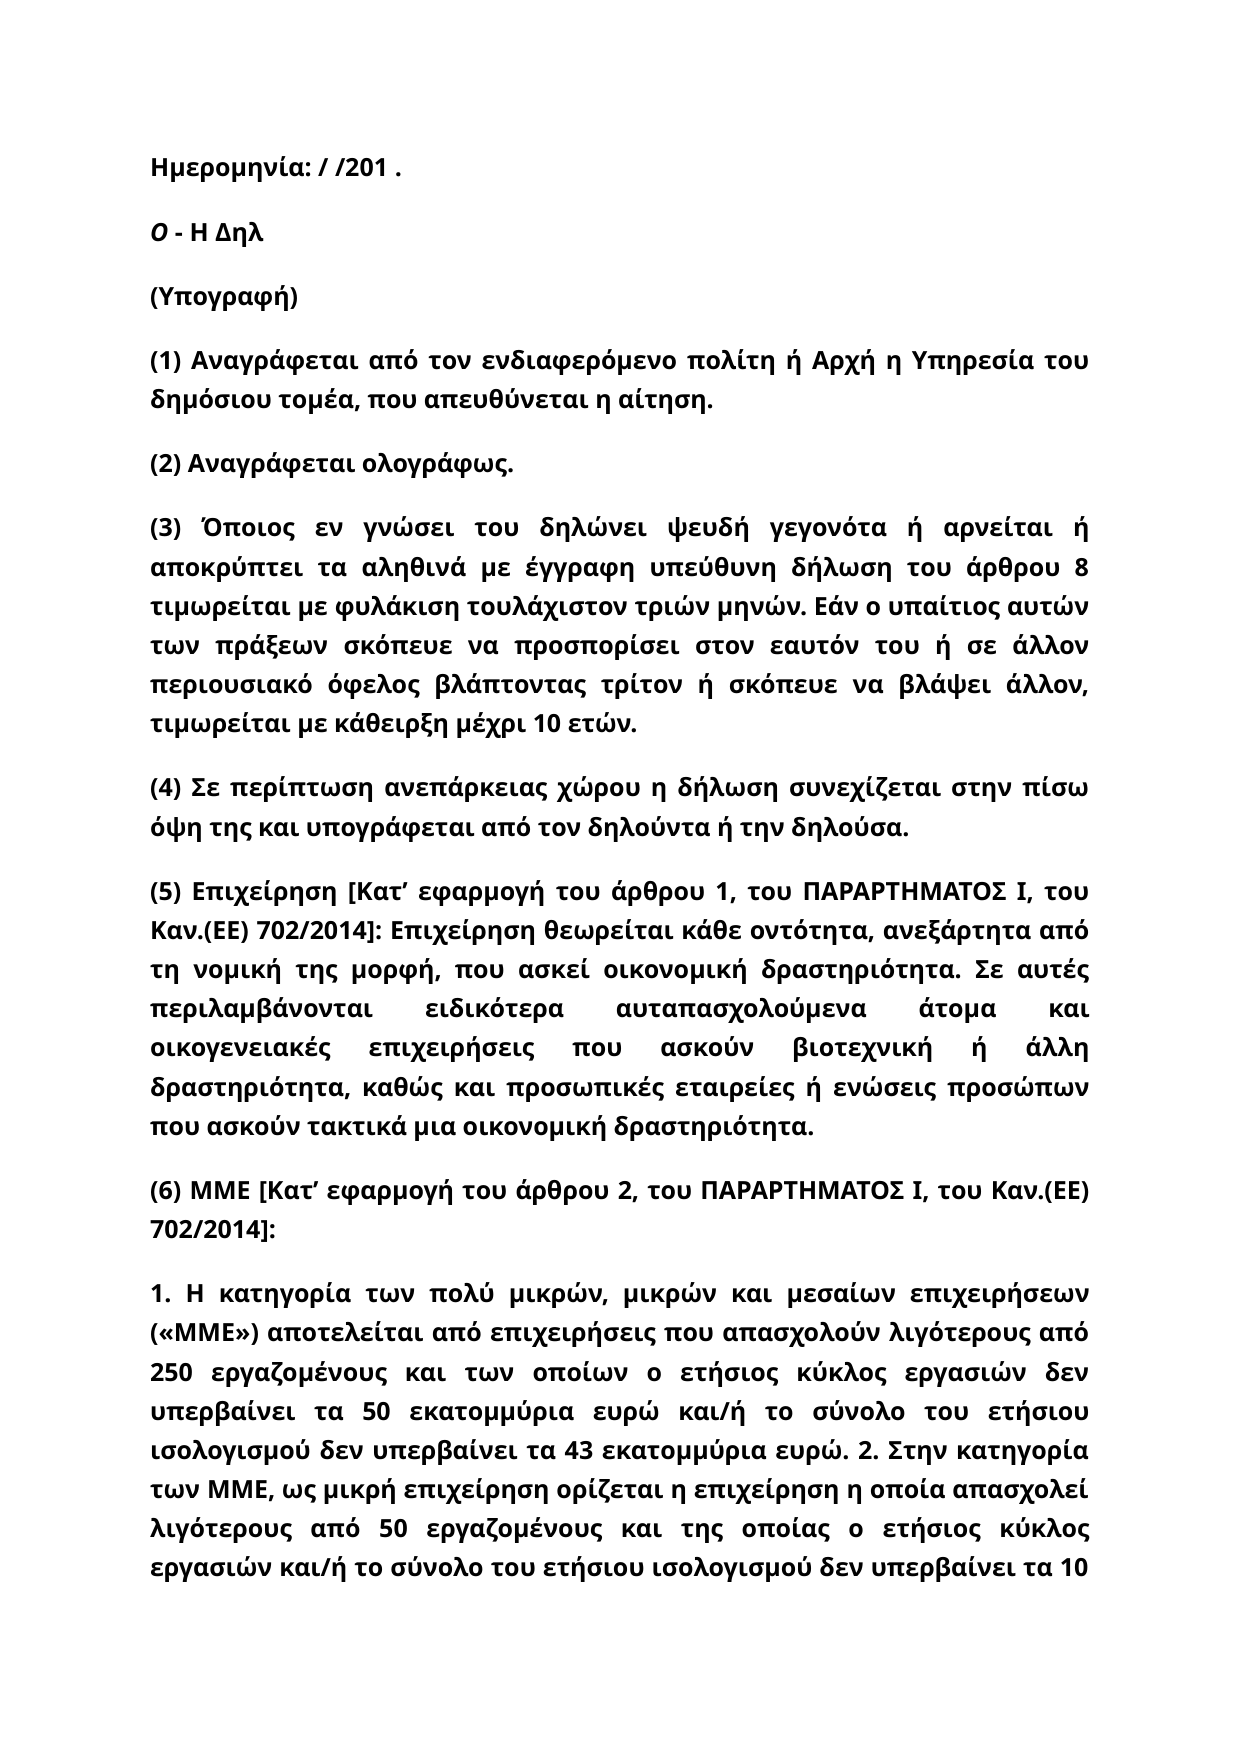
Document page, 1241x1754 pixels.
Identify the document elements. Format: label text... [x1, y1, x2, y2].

text Ημερομηνία: / /201 . [150, 150, 1090, 184]
text (6) ΜΜΕ [Κατ’ εφαρμογή του άρθρου 2, του ΠΑΡΑΡΤΗΜΑΤΟΣ Ι, του Καν.(ΕΕ) 702/2014]: [150, 1172, 1090, 1246]
text (2) Αναγράφεται ολογράφως. [150, 446, 1090, 480]
text (1) Αναγράφεται από τον ενδιαφερόμενο πολίτη ή Αρχή η Υπηρεσία του δημόσιου τομέα, που απευθύνεται η αίτηση. [150, 342, 1090, 416]
text (3) Όποιος εν γνώσει του δηλώνει ψευδή γεγονότα ή αρνείται ή αποκρύπτει τα αληθινά με έγγραφη υπεύθυνη δήλωση του άρθρου 8 τιμωρείται με φυλάκιση τουλάχιστον τριών μηνών. Εάν ο υπαίτιος αυτών των πράξεων σκόπευε να προσπορίσει στον εαυτόν του ή σε άλλον περιουσιακό όφελος βλάπτοντας τρίτον ή σκόπευε να βλάψει άλλον, τιμωρείται με κάθειρξη μέχρι 10 ετών. [150, 510, 1090, 740]
text Ο - Η Δηλ [150, 214, 1090, 248]
text (5) Επιχείρηση [Κατ’ εφαρμογή του άρθρου 1, του ΠΑΡΑΡΤΗΜΑΤΟΣ Ι, του Καν.(ΕΕ) 702/2014]: Επιχείρηση θεωρείται κάθε οντότητα, ανεξάρτητα από τη νομική της μορφή, που ασκεί οικονομική δραστηριότητα. Σε αυτές περιλαμβάνονται ειδικότερα αυταπασχολούμενα άτομα και οικογενειακές επιχειρήσεις που ασκούν βιοτεχνική ή άλλη δραστηριότητα, καθώς και προσωπικές εταιρείες ή ενώσεις προσώπων που ασκούν τακτικά μια οικονομική δραστηριότητα. [150, 873, 1090, 1142]
text (Υπογραφή) [150, 278, 1090, 312]
text 1. Η κατηγορία των πολύ μικρών, μικρών και μεσαίων επιχειρήσεων («ΜΜΕ») αποτελείται από επιχειρήσεις που απασχολούν λιγότερους από 250 εργαζομένους και των οποίων ο ετήσιος κύκλος εργασιών δεν υπερβαίνει τα 50 εκατομμύρια ευρώ και/ή το σύνολο του ετήσιου ισολογισμού δεν υπερβαίνει τα 43 εκατομμύρια ευρώ. 2. Στην κατηγορία των ΜΜΕ, ως μικρή επιχείρηση ορίζεται η επιχείρηση η οποία απασχολεί λιγότερους από 50 εργαζομένους και της οποίας ο ετήσιος κύκλος εργασιών και/ή το σύνολο του ετήσιου ισολογισμού δεν υπερβαίνει τα 10 [150, 1276, 1090, 1584]
text (4) Σε περίπτωση ανεπάρκειας χώρου η δήλωση συνεχίζεται στην πίσω όψη της και υπογράφεται από τον δηλούντα ή την δηλούσα. [150, 770, 1090, 843]
